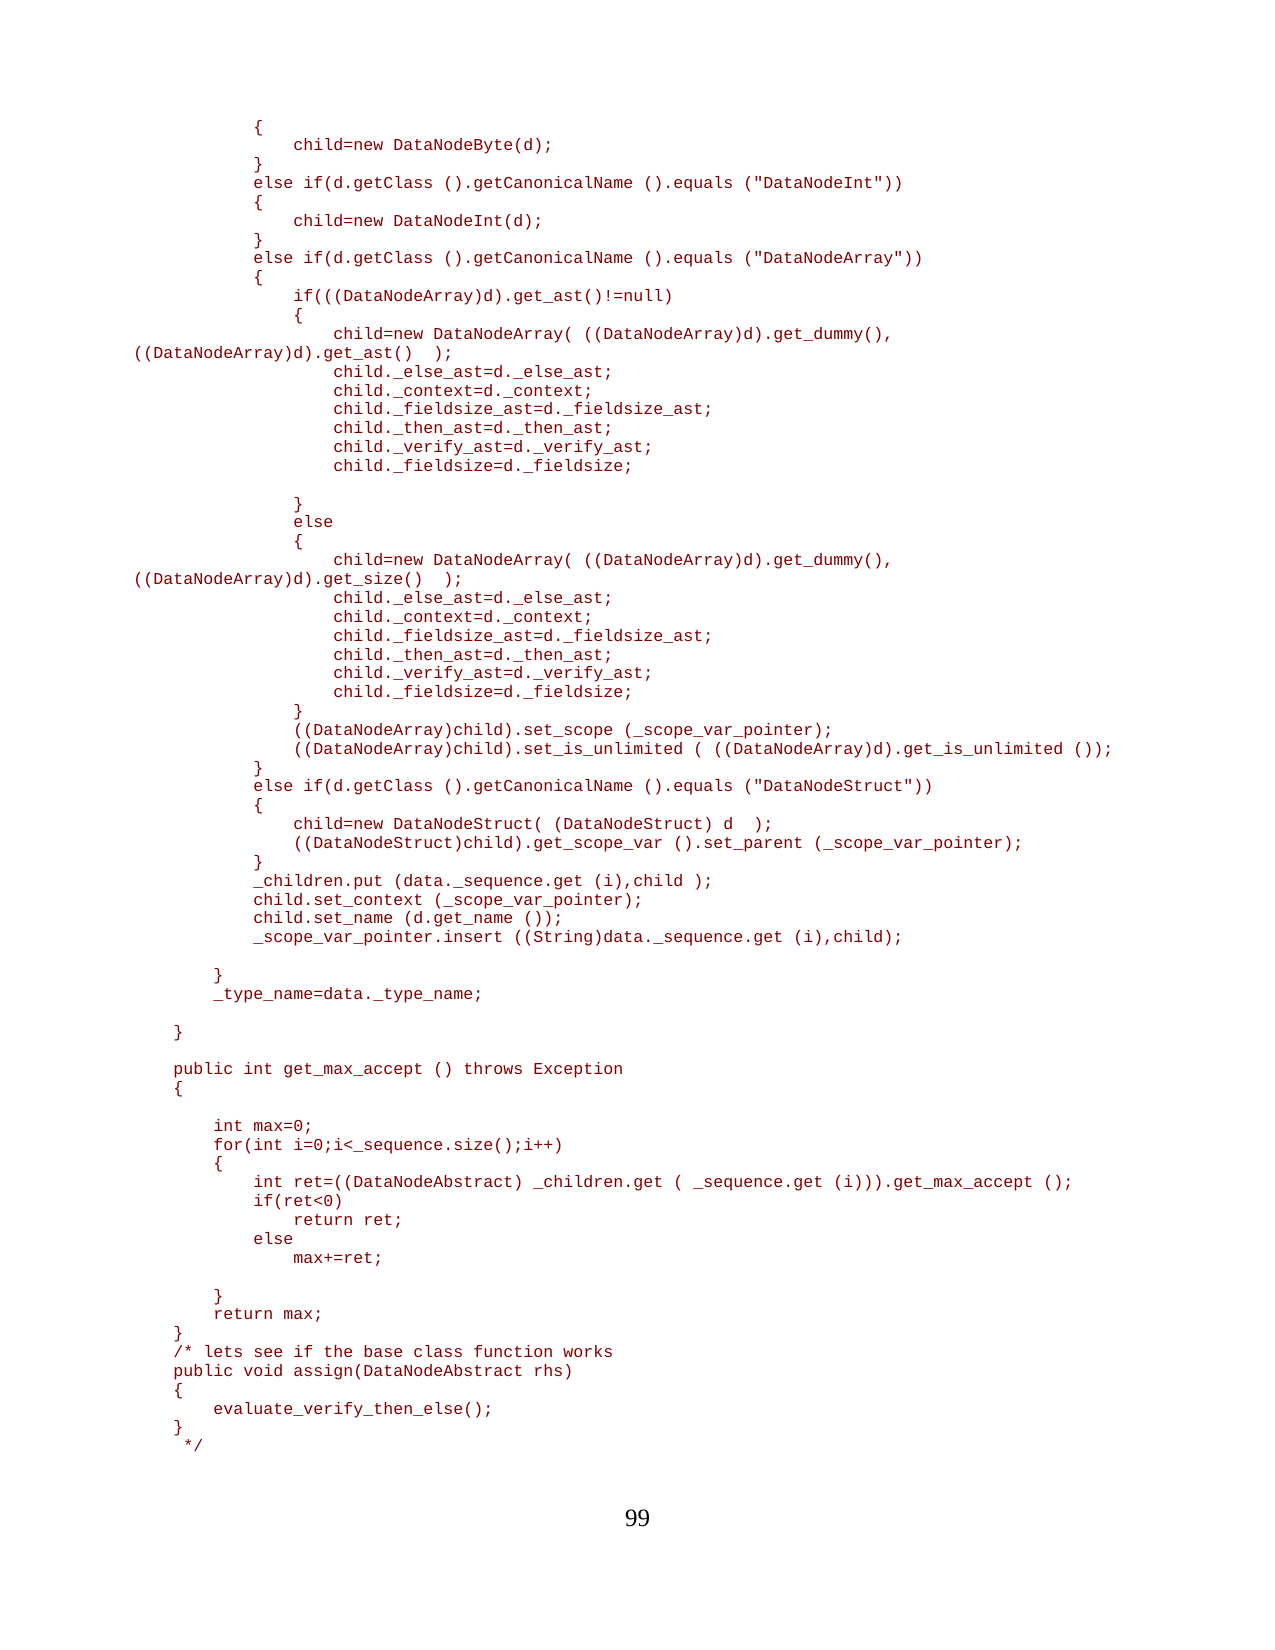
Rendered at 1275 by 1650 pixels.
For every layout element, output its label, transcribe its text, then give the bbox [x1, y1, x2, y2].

text child._fieldsize_ast=d._fieldsize_ast; [133, 401, 1157, 420]
text child._verify_ast=d._verify_ast; [133, 665, 1157, 684]
text public int get_max_accept () throws Exception [133, 1061, 1157, 1080]
text } [133, 1325, 1157, 1344]
text else if(d.getClass ().getCanonicalName ().equals ("DataNodeArray")) [133, 250, 1157, 269]
text child=new DataNodeStruct( (DataNodeStruct) d ); [133, 816, 1157, 834]
text { [133, 269, 1157, 288]
text { [133, 1155, 1157, 1174]
text { [133, 533, 1157, 552]
text return max; [133, 1306, 1157, 1325]
text ((DataNodeArray)child).set_scope (_scope_var_pointer); [133, 721, 1157, 740]
text child._context=d._context; [133, 608, 1157, 627]
text int max=0; [133, 1117, 1157, 1136]
text child=new DataNodeInt(d); [133, 212, 1157, 231]
text child.set_name (d.get_name ()); [133, 910, 1157, 929]
text } [133, 495, 1157, 514]
text else [133, 514, 1157, 533]
text { [133, 307, 1157, 326]
text child._then_ast=d._then_ast; [133, 420, 1157, 439]
text child=new DataNodeByte(d); [133, 137, 1157, 156]
text } [133, 156, 1157, 175]
text { [133, 118, 1157, 137]
text if(ret<0) [133, 1193, 1157, 1212]
text _children.put (data._sequence.get (i),child ); [133, 872, 1157, 891]
text return ret; [133, 1212, 1157, 1231]
text child=new DataNodeArray( ((DataNodeArray)d).get_dummy(),((DataNodeArray)d).get_ast() ); [133, 326, 1157, 363]
text evaluate_verify_then_else(); [133, 1400, 1157, 1419]
text { [133, 1381, 1157, 1400]
text child._else_ast=d._else_ast; [133, 363, 1157, 382]
text child._verify_ast=d._verify_ast; [133, 439, 1157, 457]
text child._context=d._context; [133, 382, 1157, 401]
text } [133, 1287, 1157, 1306]
text max+=ret; [133, 1249, 1157, 1268]
text child._fieldsize_ast=d._fieldsize_ast; [133, 627, 1157, 646]
text } [133, 703, 1157, 721]
text child._fieldsize=d._fieldsize; [133, 457, 1157, 476]
text */ [133, 1438, 1157, 1457]
text } [133, 853, 1157, 872]
text { [133, 797, 1157, 816]
text } [133, 967, 1157, 985]
text /* lets see if the base class function works [133, 1344, 1157, 1362]
text child._else_ast=d._else_ast; [133, 589, 1157, 608]
text else if(d.getClass ().getCanonicalName ().equals ("DataNodeStruct")) [133, 778, 1157, 797]
text if(((DataNodeArray)d).get_ast()!=null) [133, 288, 1157, 307]
text else [133, 1231, 1157, 1249]
text child._fieldsize=d._fieldsize; [133, 684, 1157, 703]
text int ret=((DataNodeAbstract) _children.get ( _sequence.get (i))).get_max_accept (); [133, 1174, 1157, 1193]
text } [133, 1023, 1157, 1042]
text child.set_context (_scope_var_pointer); [133, 891, 1157, 910]
text else if(d.getClass ().getCanonicalName ().equals ("DataNodeInt")) [133, 175, 1157, 193]
text child._then_ast=d._then_ast; [133, 646, 1157, 665]
text child=new DataNodeArray( ((DataNodeArray)d).get_dummy(),((DataNodeArray)d).get_size() ); [133, 552, 1157, 589]
text ((DataNodeArray)child).set_is_unlimited ( ((DataNodeArray)d).get_is_unlimited ()); [133, 740, 1157, 759]
text } [133, 231, 1157, 250]
text _scope_var_pointer.insert ((String)data._sequence.get (i),child); [133, 929, 1157, 948]
text public void assign(DataNodeAbstract rhs) [133, 1362, 1157, 1381]
text _type_name=data._type_name; [133, 985, 1157, 1004]
text { [133, 1080, 1157, 1098]
text } [133, 759, 1157, 778]
text { [133, 193, 1157, 212]
text } [133, 1419, 1157, 1438]
text for(int i=0;i<_sequence.size();i++) [133, 1136, 1157, 1155]
text ((DataNodeStruct)child).get_scope_var ().set_parent (_scope_var_pointer); [133, 834, 1157, 853]
